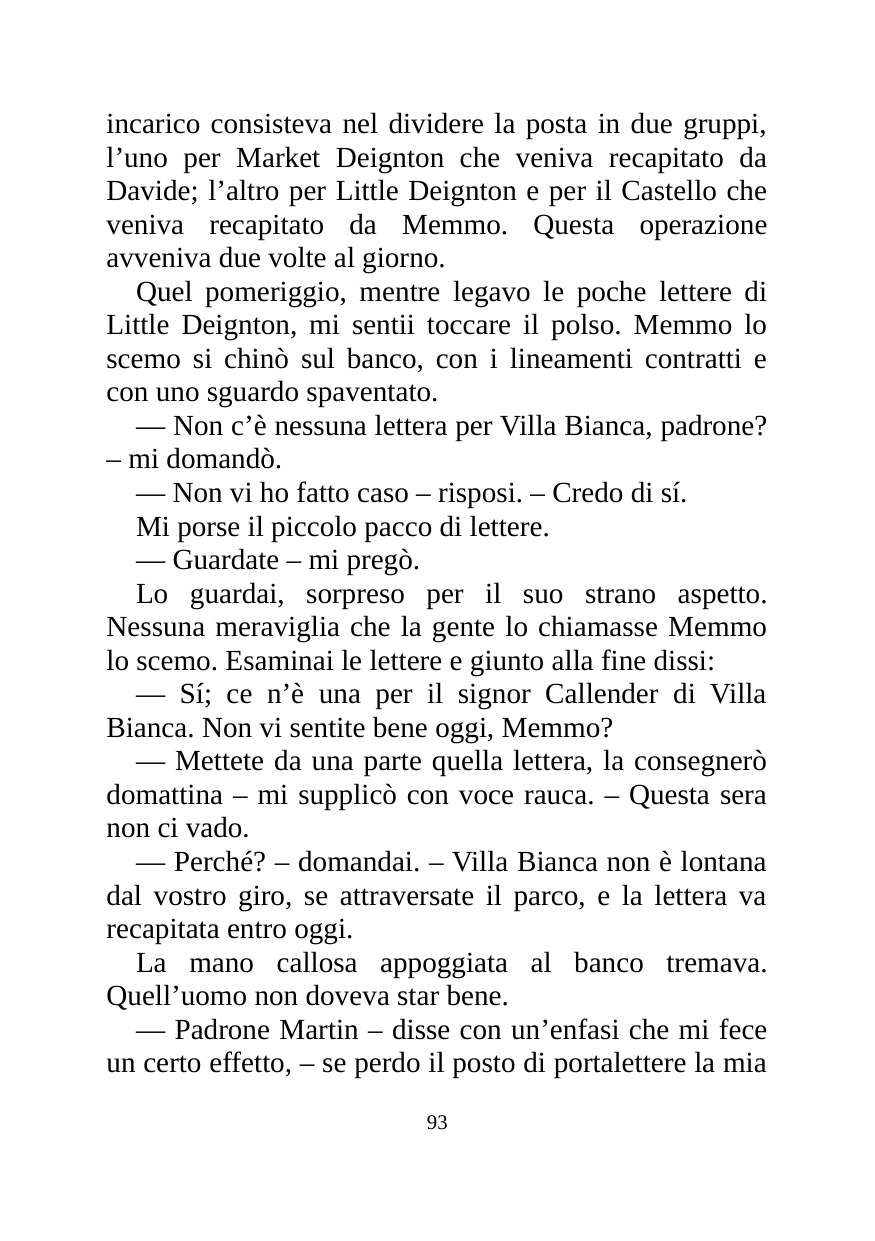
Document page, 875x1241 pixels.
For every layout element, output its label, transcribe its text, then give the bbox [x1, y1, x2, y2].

text Lo guardai, sorpreso per il suo strano aspetto. Nessuna meraviglia che la gente lo chiamasse Memmo lo scemo. Esaminai le lettere e giunto alla fine dissi: [106, 576, 768, 676]
text incarico consisteva nel dividere la posta in due gruppi, l’uno per Market Deignton che veniva recapitato da Davide; l’altro per Little Deignton e per il Castello che veniva recapitato da Memmo. Questa operazione avveniva due volte al giorno. [106, 106, 768, 274]
text — Sí; ce n’è una per il signor Callender di Villa Bianca. Non vi sentite bene oggi, Memmo? [106, 676, 768, 743]
text — Mettete da una parte quella lettera, la consegnerò domattina – mi supplicò con voce rauca. – Questa sera non ci vado. [106, 743, 768, 844]
text — Perché? – domandai. – Villa Bianca non è lontana dal vostro giro, se attraversate il parco, e la lettera va recapitata entro oggi. [106, 844, 768, 945]
text — Guardate – mi pregò. [106, 542, 768, 576]
text — Padrone Martin – disse con un’enfasi che mi fece un certo effetto, – se perdo il posto di portalettere la mia [106, 1012, 768, 1079]
text — Non vi ho fatto caso – risposi. – Credo di sí. [106, 475, 768, 509]
text Mi porse il piccolo pacco di lettere. [106, 509, 768, 542]
text Quel pomeriggio, mentre legavo le poche lettere di Little Deignton, mi sentii toccare il polso. Memmo lo scemo si chinò sul banco, con i lineamenti contratti e con uno sguardo spaventato. [106, 274, 768, 408]
text — Non c’è nessuna lettera per Villa Bianca, padrone? – mi domandò. [106, 408, 768, 475]
text La mano callosa appoggiata al banco tremava. Quell’uomo non doveva star bene. [106, 945, 768, 1012]
